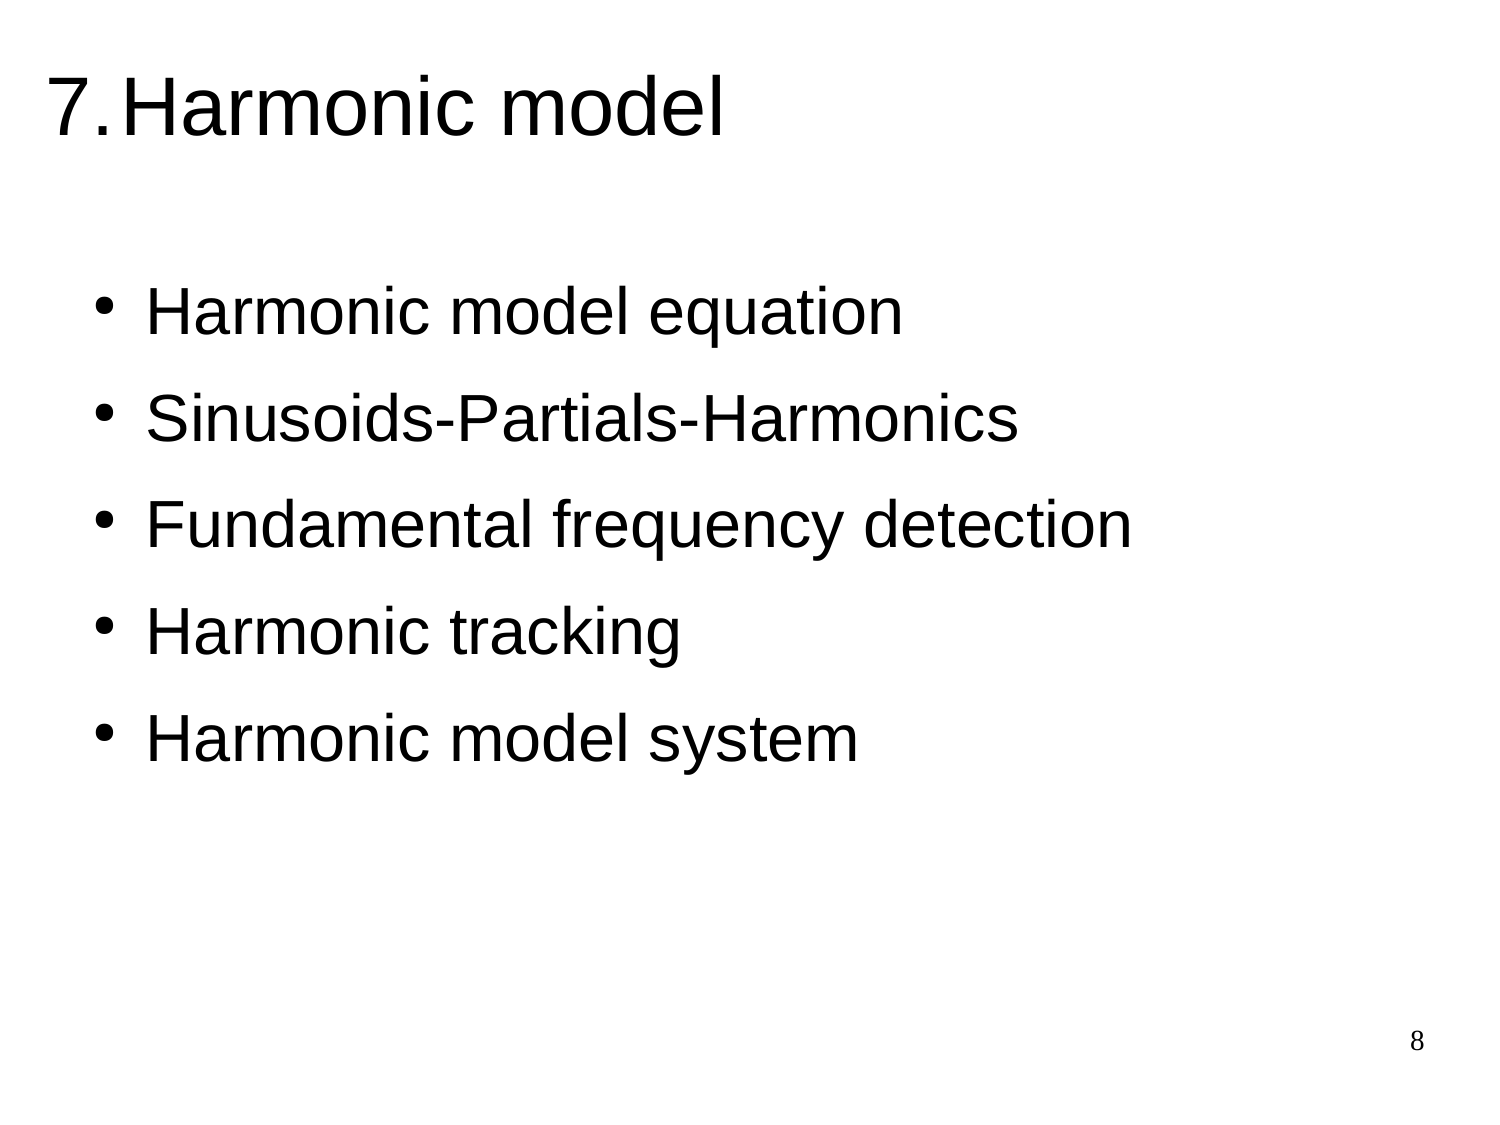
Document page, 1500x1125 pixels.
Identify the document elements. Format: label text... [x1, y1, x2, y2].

list Harmonic model equation Sinusoids-Partials-Harmonics Fundamental frequency detection Harmonic tracking Harmonic model system [75, 263, 1425, 1006]
title 7. Harmonic model [45, 13, 1396, 201]
